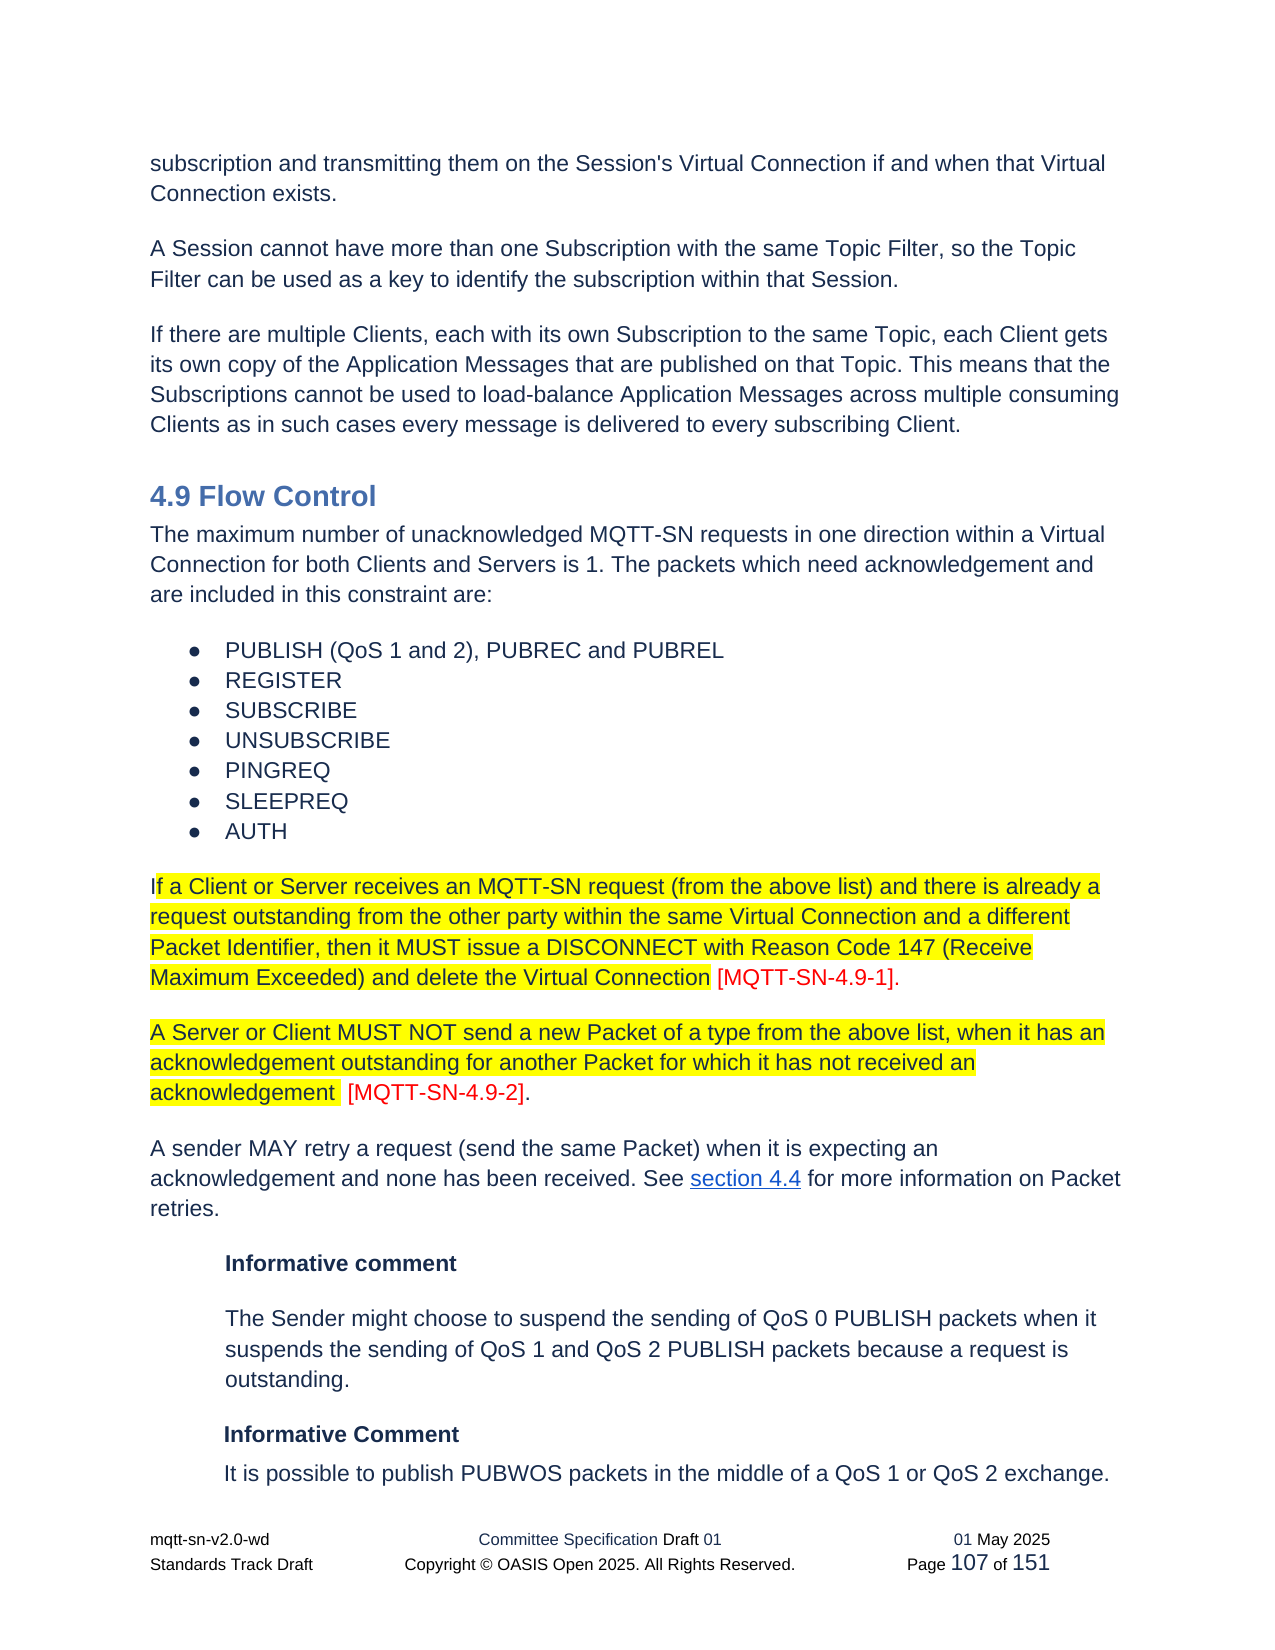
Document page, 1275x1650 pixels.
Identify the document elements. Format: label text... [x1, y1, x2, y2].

list UNSUBSCRIBE [187, 727, 1125, 754]
text If there are multiple Clients, each with its own Subscription to the same Topic, each Client gets its own copy of the Application Messages that are published on that Topic. This means that the Subscriptions cannot be used to load-balance Application Messages across multiple consuming Clients as in such cases every message is delivered to every subscribing Client. [150, 321, 1125, 438]
text If a Client or Server receives an MQTT-SN request (from the above list) and there is already a request outstanding from the other party within the same Virtual Connection and a different Packet Identifier, then it MUST issue a DISCONNECT with Reason Code 147 (Receive Maximum Exceeded) and delete the Virtual Connection [MQTT-SN-4.9-1]. [150, 873, 1125, 990]
list PUBLISH (QoS 1 and 2), PUBREC and PUBREL [187, 637, 1125, 663]
text The maximum number of unacknowledged MQTT-SN requests in one direction within a Virtual Connection for both Clients and Servers is 1. The packets which need acknowledgement and are included in this constraint are: [150, 521, 1125, 608]
text A sender MAY retry a request (send the same Packet) when it is expecting an acknowledgement and none has been received. See section 4.4 for more information on Packet retries. [150, 1134, 1125, 1221]
list SLEEPREQ [187, 788, 1125, 814]
text subscription and transmitting them on the Session's Virtual Connection if and when that Virtual Connection exists. [150, 150, 1125, 207]
list AUTH [187, 818, 1125, 844]
subtitle 4.9 Flow Control [150, 479, 1124, 513]
text It is possible to publish PUBWOS packets in the middle of a QoS 1 or QoS 2 exchange. [223, 1459, 1124, 1486]
list PINGREQ [187, 757, 1125, 784]
text Informative Comment [223, 1421, 1124, 1447]
text The Sender might choose to suspend the sending of QoS 0 PUBLISH packets when it suspends the sending of QoS 1 and QoS 2 PUBLISH packets because a request is outstanding. [225, 1305, 1125, 1392]
list REGISTER [187, 667, 1125, 693]
text A Server or Client MUST NOT send a new Packet of a type from the above list, when it has an acknowledgement outstanding for another Packet for which it has not received an acknowledgement [MQTT-SN-4.9-2]. [150, 1019, 1125, 1106]
list SUBSCRIBE [187, 697, 1125, 723]
text A Session cannot have more than one Subscription with the same Topic Filter, so the Topic Filter can be used as a key to identify the subscription within that Session. [150, 235, 1125, 292]
text Informative comment [225, 1250, 1125, 1277]
